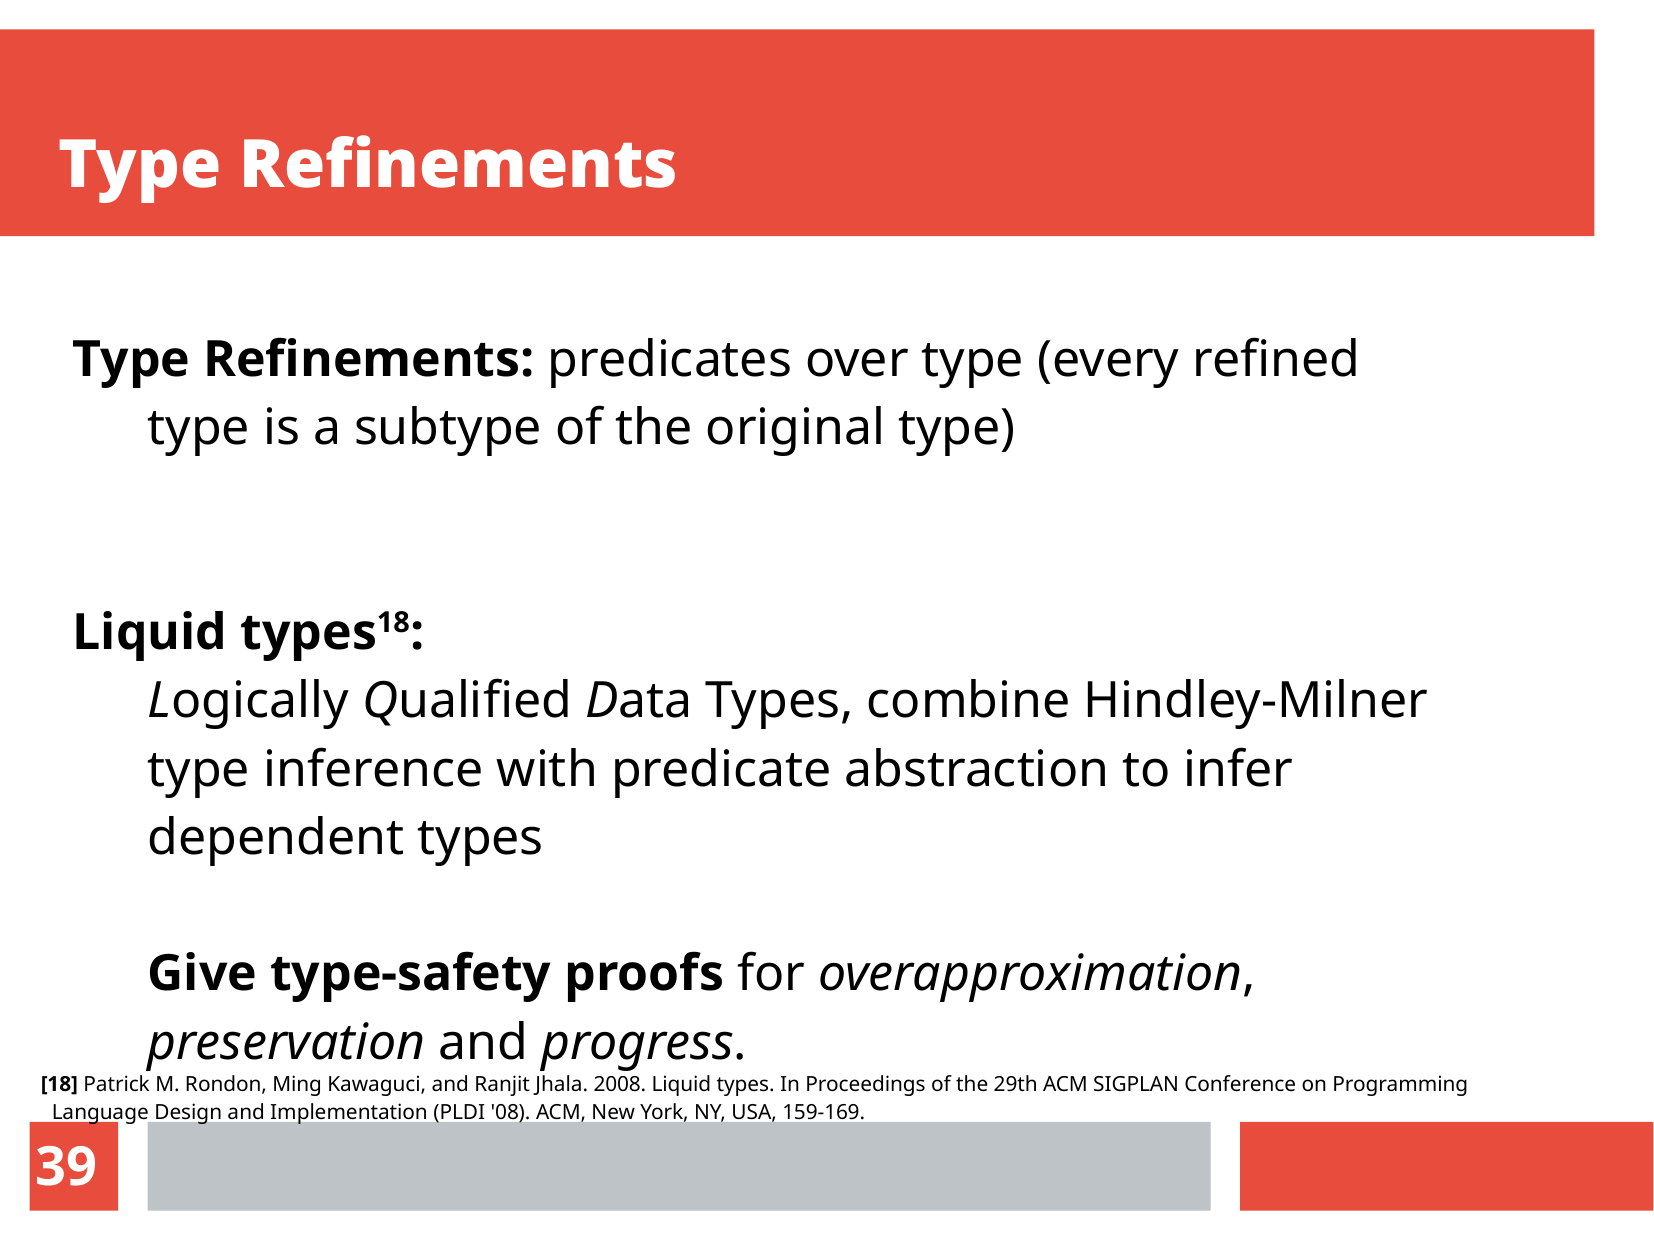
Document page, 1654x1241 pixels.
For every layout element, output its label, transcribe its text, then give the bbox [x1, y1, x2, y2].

text_box 39 [20, 1119, 254, 1210]
text_box Type Refinements: predicates over type (every refined type is a subtype of the original type) Liquid types18: Logically Qualified Data Types, combine Hindley-Milner type inference with predicate abstraction to infer dependent types Give type-safety proofs for overapproximation, preservation and progress. [57, 315, 1555, 971]
title Type Refinements [59, 58, 1595, 207]
text_box [18] Patrick M. Rondon, Ming Kawaguci, and Ranjit Jhala. 2008. Liquid types. In Proceedings of the 29th ACM SIGPLAN Conference on Programming Language Design and Implementation (PLDI '08). ACM, New York, NY, USA, 159-169. [26, 1061, 1642, 1126]
